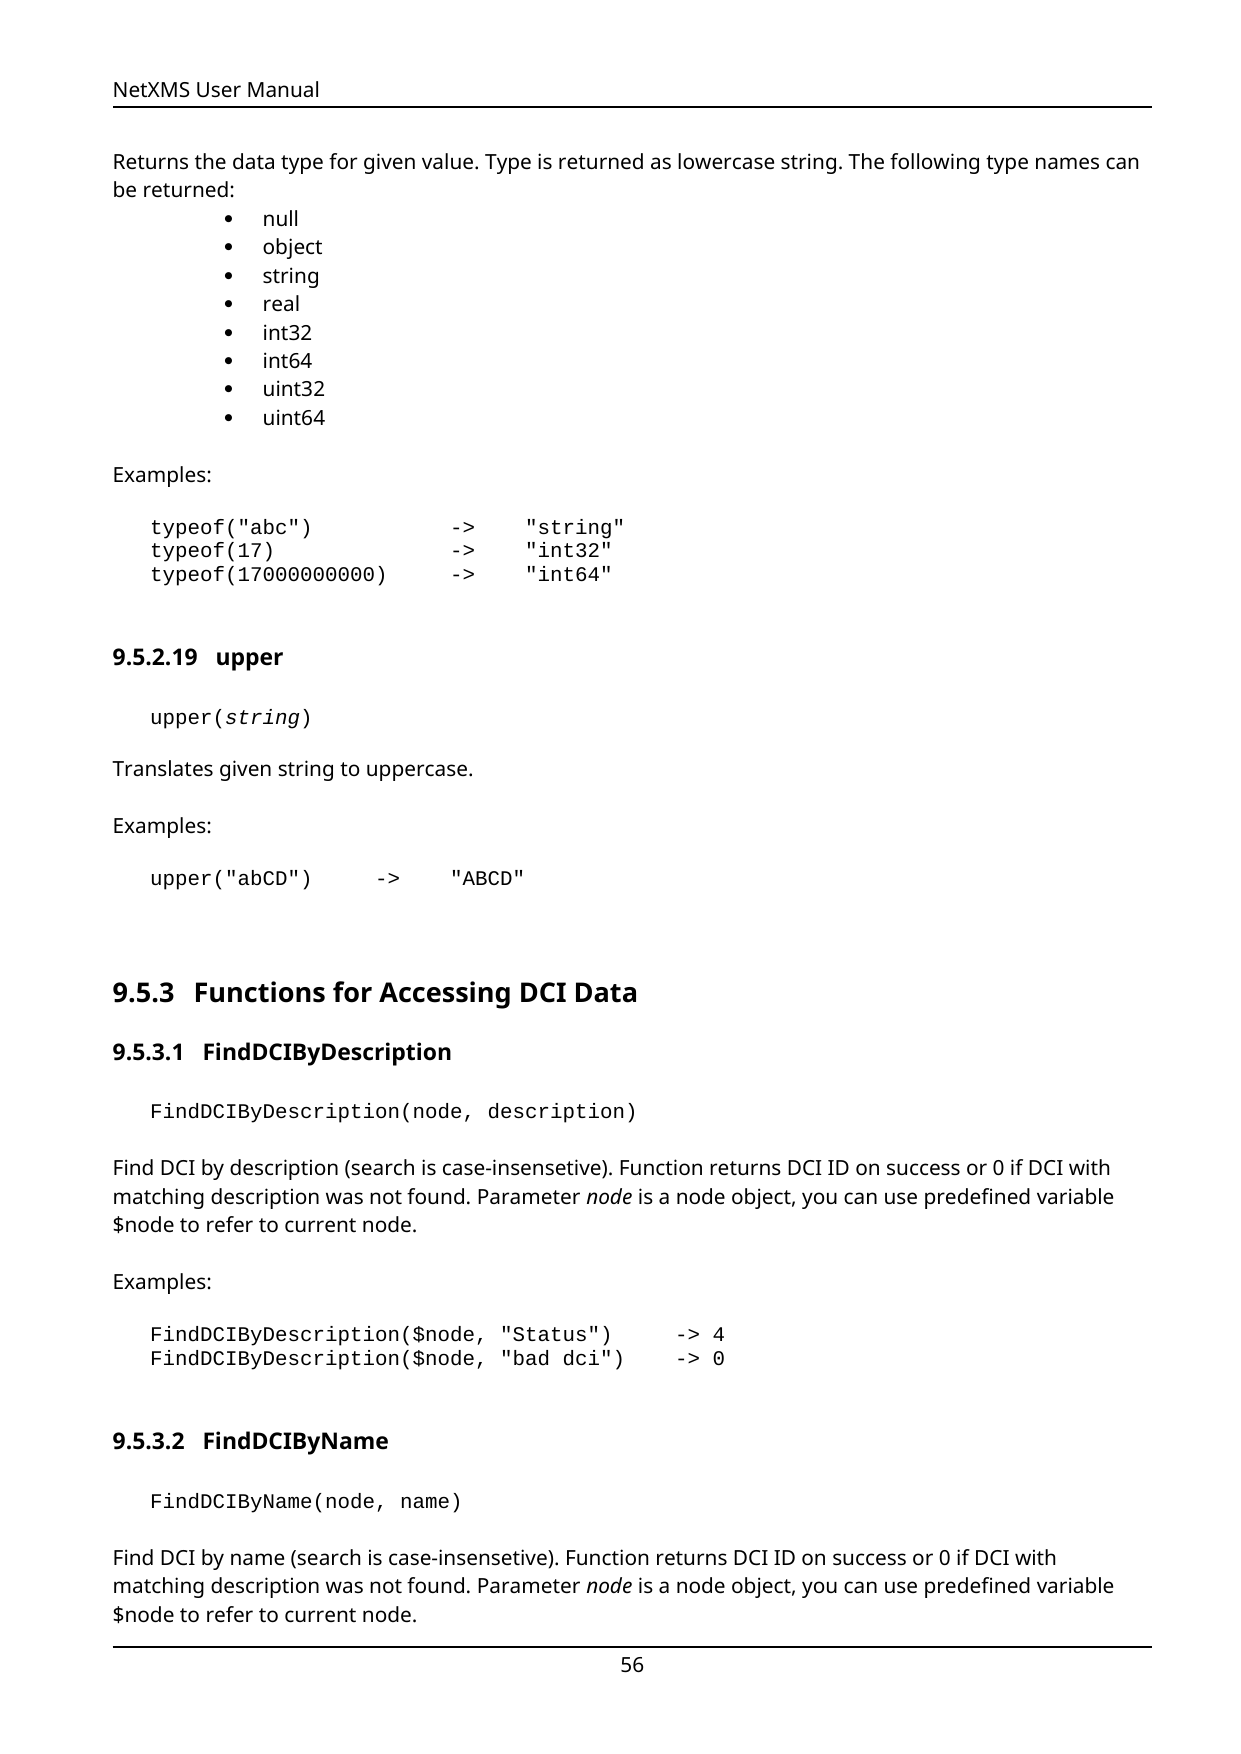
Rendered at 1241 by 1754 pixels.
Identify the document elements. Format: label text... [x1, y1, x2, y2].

subtitle upper [112, 641, 1152, 672]
list object [225, 232, 1152, 261]
text Examples: [112, 1267, 1152, 1296]
text FindDCIByDescription(node, description) [150, 1101, 1152, 1125]
list uint32 [225, 374, 1152, 403]
list string [225, 261, 1152, 289]
text Find DCI by name (search is case-insensetive). Function returns DCI ID on success or 0 if DCI with matching description was not found. Parameter node is a node object, you can use predefined variable $node to refer to current node. [112, 1543, 1152, 1628]
text Translates given string to uppercase. [112, 754, 1152, 783]
list int64 [225, 346, 1152, 374]
text Returns the data type for given value. Type is returned as lowercase string. The following type names can be returned: [112, 147, 1152, 204]
text typeof("abc") -> "string" [150, 517, 1152, 540]
list int32 [225, 318, 1152, 346]
text typeof(17000000000) -> "int64" [150, 564, 1152, 588]
text upper("abCD") -> "ABCD" [150, 868, 1152, 892]
text typeof(17) -> "int32" [150, 540, 1152, 564]
list null [225, 204, 1152, 232]
text FindDCIByName(node, name) [150, 1491, 1152, 1514]
text Examples: [112, 811, 1152, 839]
list uint64 [225, 403, 1152, 431]
subtitle FindDCIByDescription [112, 1035, 1152, 1067]
subtitle Functions for Accessing DCI Data [112, 973, 1152, 1010]
subtitle FindDCIByName [112, 1425, 1152, 1456]
text FindDCIByDescription($node, "bad dci") -> 0 [150, 1348, 1152, 1371]
list real [225, 289, 1152, 318]
text Find DCI by description (search is case-insensetive). Function returns DCI ID on success or 0 if DCI with matching description was not found. Parameter node is a node object, you can use predefined variable $node to refer to current node. [112, 1153, 1152, 1239]
text upper(string) [150, 707, 1152, 731]
text FindDCIByDescription($node, "Status") -> 4 [150, 1324, 1152, 1348]
text Examples: [112, 460, 1152, 488]
